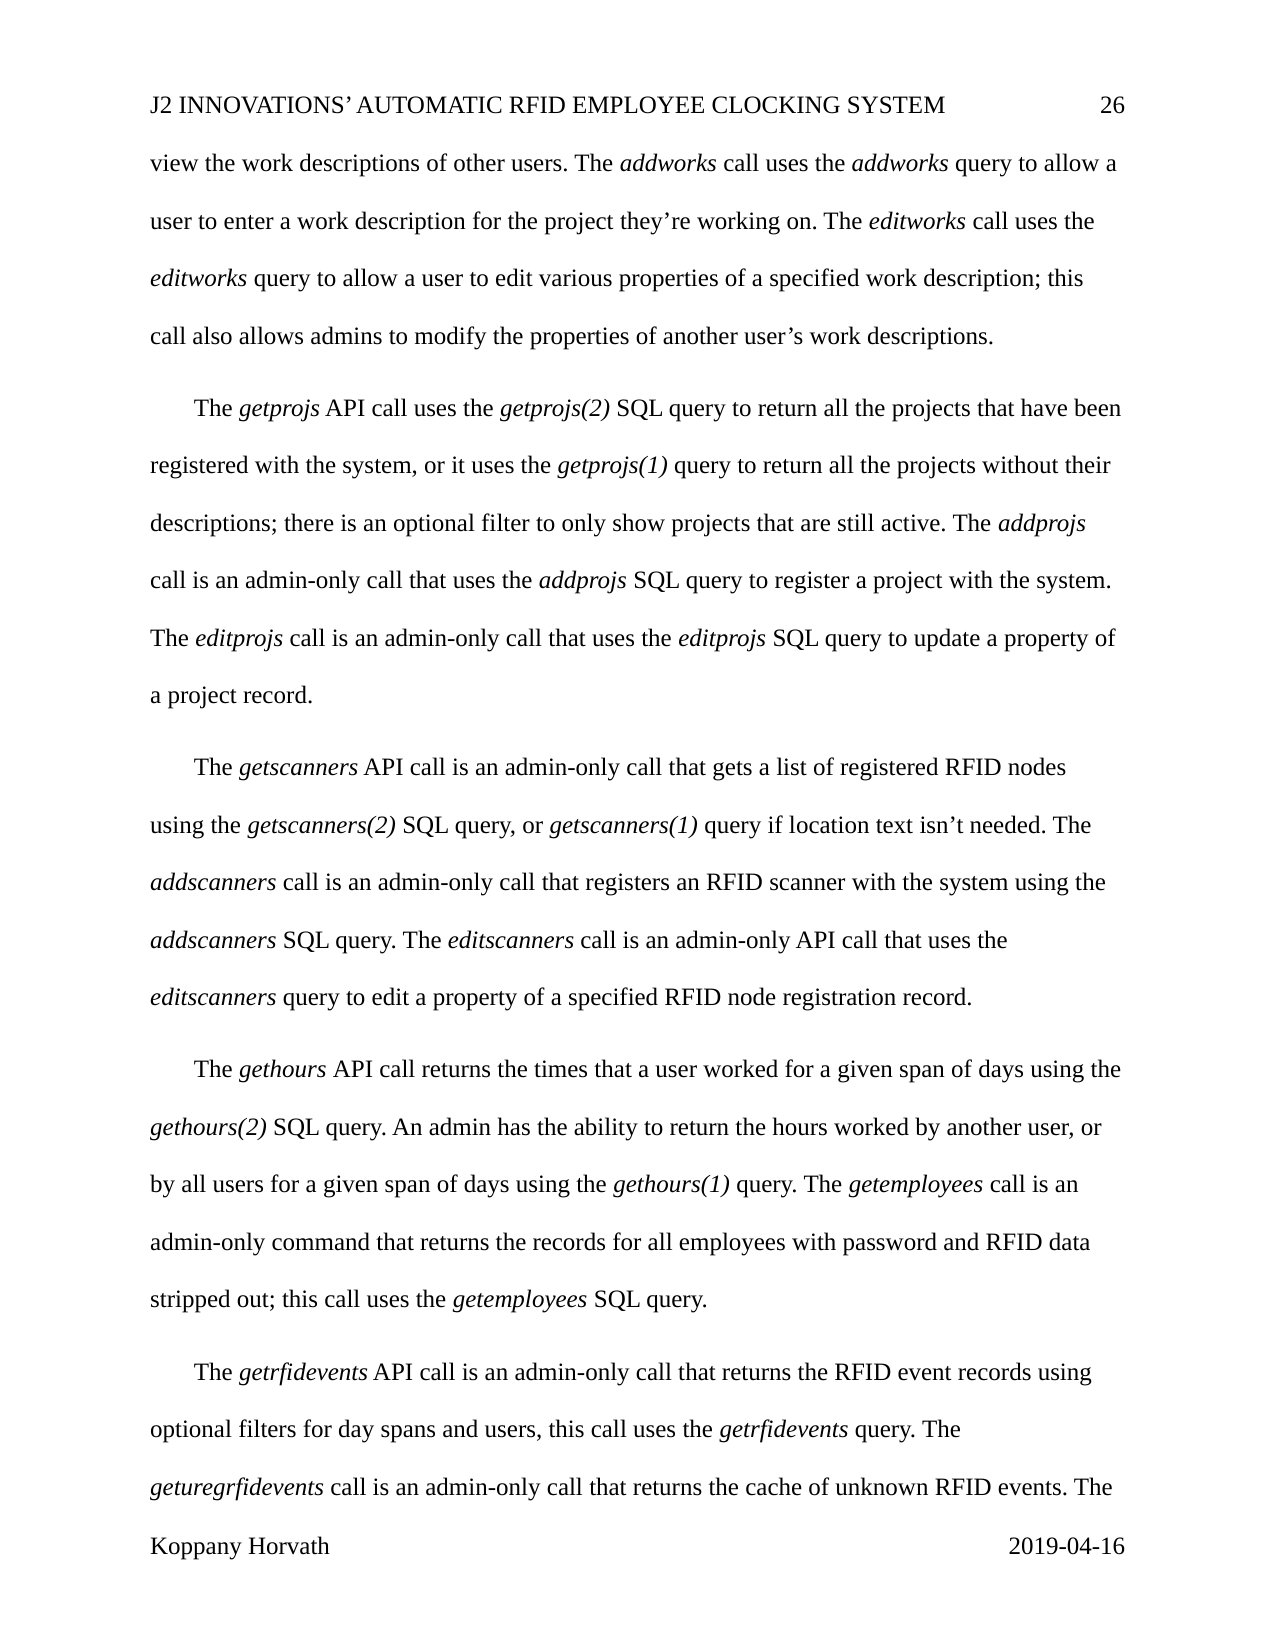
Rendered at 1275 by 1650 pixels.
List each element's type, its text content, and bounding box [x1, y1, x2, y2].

text The getprojs API call uses the getprojs(2) SQL query to return all the projects that have been registered with the system, or it uses the getprojs(1) query to return all the projects without their descriptions; there is an optional filter to only show projects that are still active. The addprojs call is an admin-only call that uses the addprojs SQL query to register a project with the system. The editprojs call is an admin-only call that uses the editprojs SQL query to update a property of a project record. [150, 393, 1125, 709]
text The getscanners API call is an admin-only call that gets a list of registered RFID nodes using the getscanners(2) SQL query, or getscanners(1) query if location text isn’t needed. The addscanners call is an admin-only call that registers an RFID scanner with the system using the addscanners SQL query. The editscanners call is an admin-only API call that uses the editscanners query to edit a property of a specified RFID node registration record. [150, 752, 1125, 1011]
text The getrfidevents API call is an admin-only call that returns the RFID event records using optional filters for day spans and users, this call uses the getrfidevents query. The geturegrfidevents call is an admin-only call that returns the cache of unknown RFID events. The [150, 1357, 1125, 1500]
text The gethours API call returns the times that a user worked for a given span of days using the gethours(2) SQL query. An admin has the ability to return the hours worked by another user, or by all users for a given span of days using the gethours(1) query. The getemployees call is an admin-only command that returns the records for all employees with password and RFID data stripped out; this call uses the getemployees SQL query. [150, 1054, 1125, 1313]
text view the work descriptions of other users. The addworks call uses the addworks query to allow a user to enter a work description for the project they’re working on. The editworks call uses the editworks query to allow a user to edit various properties of a specified work description; this call also allows admins to modify the properties of another user’s work descriptions. [150, 148, 1125, 349]
